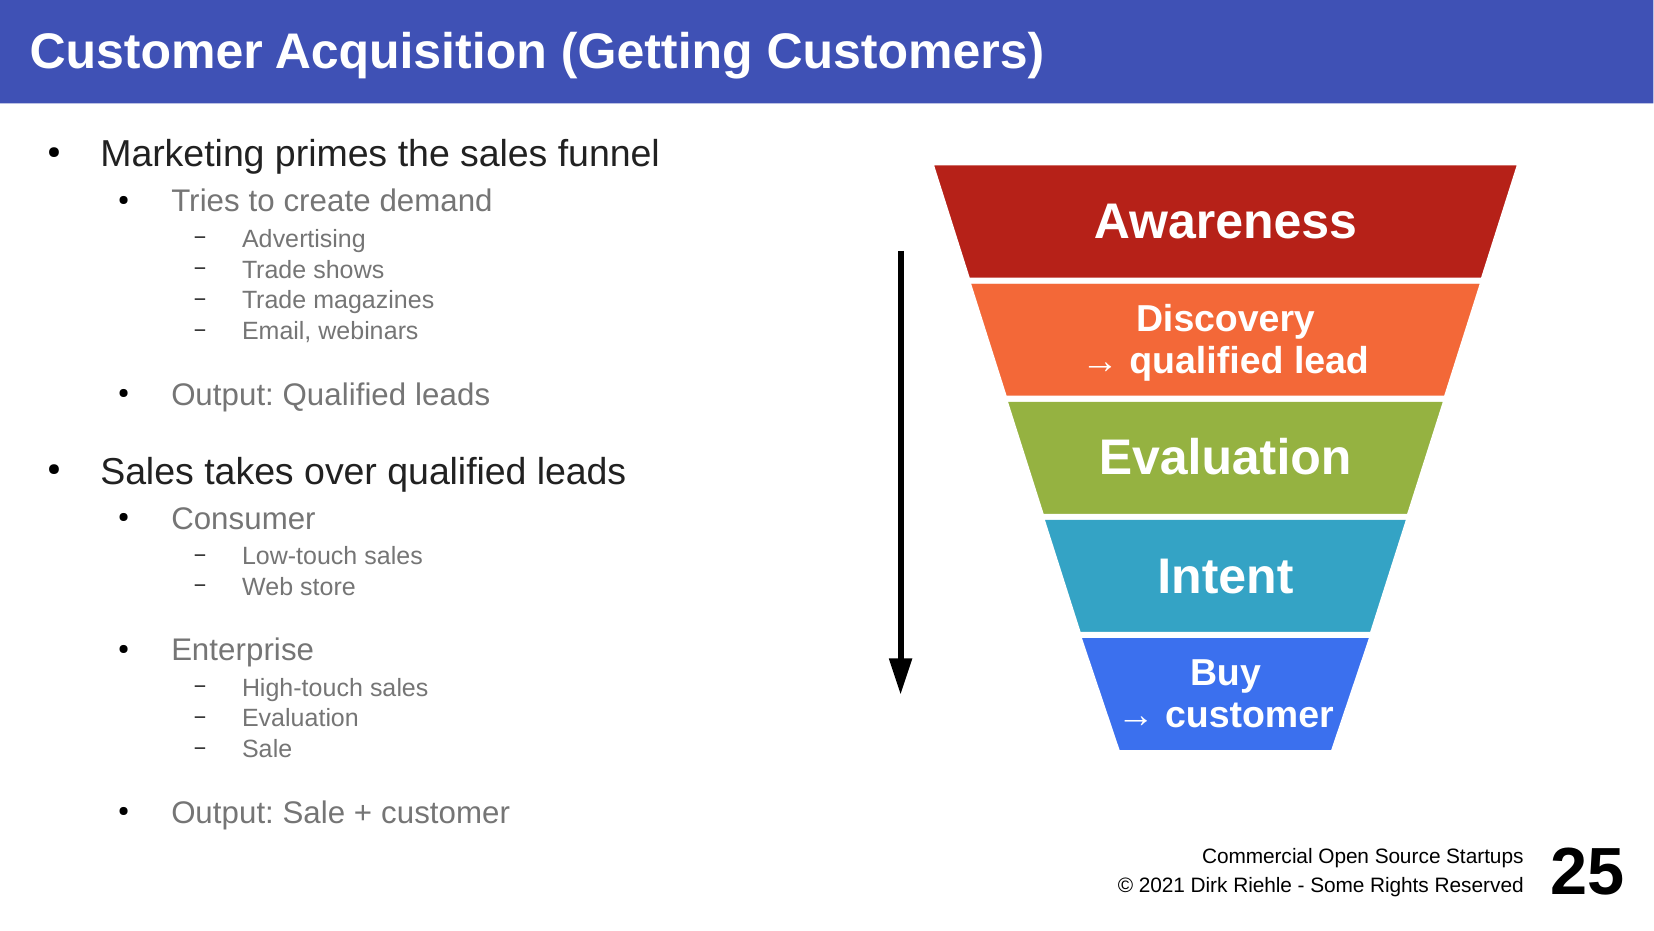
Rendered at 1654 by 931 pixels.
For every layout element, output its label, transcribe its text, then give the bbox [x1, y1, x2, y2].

text_box Evaluation [1003, 398, 1447, 517]
title Customer Acquisition (Getting Customers) [0, 0, 1654, 104]
text_box Awareness [930, 162, 1521, 281]
text_box Discovery → qualified lead [967, 281, 1484, 399]
text_box Intent [1040, 516, 1410, 635]
list Marketing primes the sales funnel Tries to create demand Advertising Trade shows Trade magazines Email, webinars Output: Qualified leads Sales takes over qualified leads Consumer Low-touch sales Web store Enterprise High-touch sales Evaluation Sale Output: Sale + customer [29, 132, 808, 813]
text_box Buy → customer [1077, 634, 1374, 754]
